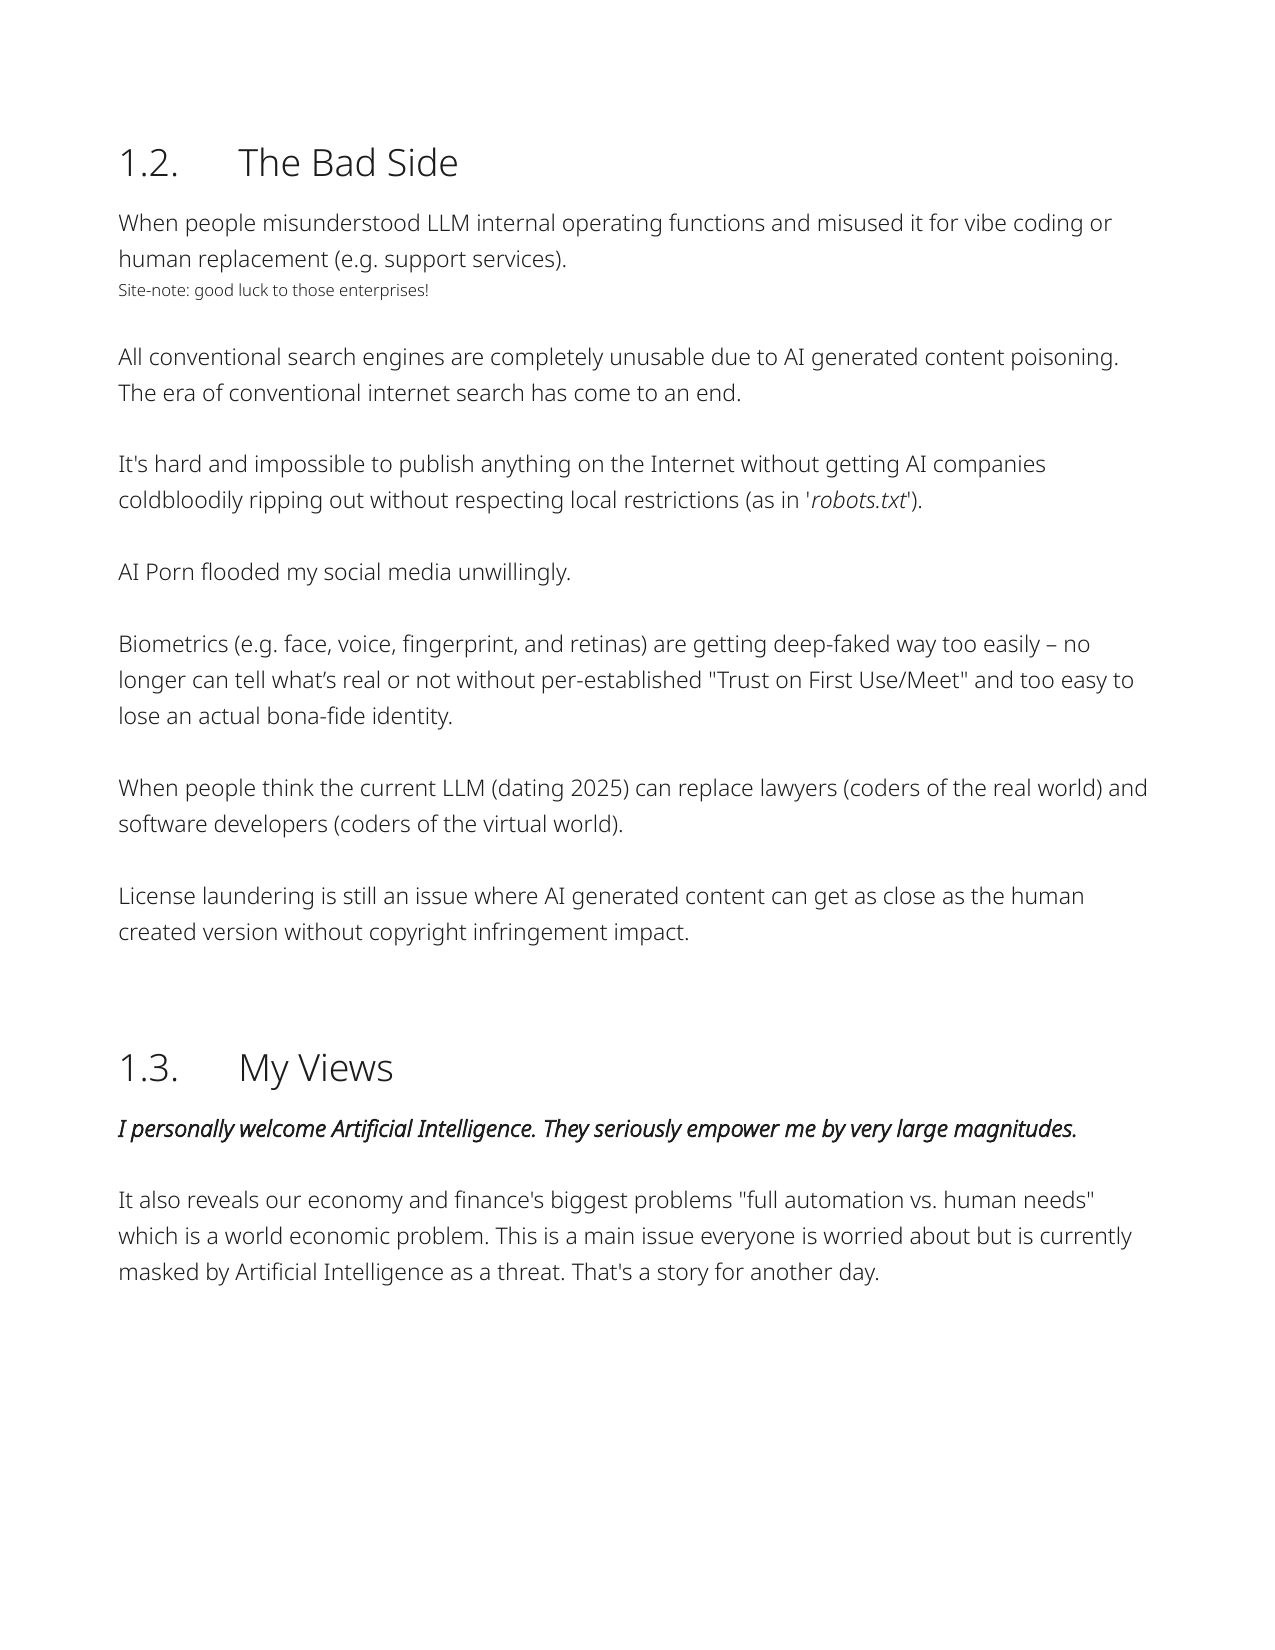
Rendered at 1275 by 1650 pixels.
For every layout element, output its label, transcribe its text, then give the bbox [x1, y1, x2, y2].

text Site-note: good luck to those enterprises! [118, 279, 1157, 301]
text It's hard and impossible to publish anything on the Internet without getting AI companies coldbloodily ripping out without respecting local restrictions (as in 'robots.txt'). [118, 448, 1157, 516]
text When people misunderstood LLM internal operating functions and misused it for vibe coding or human replacement (e.g. support services). [118, 207, 1157, 274]
text All conventional search engines are completely unusable due to AI generated content poisoning. The era of conventional internet search has come to an end. [118, 341, 1157, 408]
text When people think the current LLM (dating 2025) can replace lawyers (coders of the real world) and software developers (coders of the virtual world). [118, 772, 1157, 839]
text License laundering is still an issue where AI generated content can get as close as the human created version without copyright infringement impact. [118, 880, 1157, 947]
subtitle My Views [118, 1041, 1157, 1092]
text I personally welcome Artificial Intelligence. They seriously empower me by very large magnitudes. [118, 1112, 1157, 1143]
text Biometrics (e.g. face, voice, fingerprint, and retinas) are getting deep-faked way too easily – no longer can tell what’s real or not without per-established "Trust on First Use/Meet" and too easy to lose an actual bona-fide identity. [118, 628, 1157, 731]
text AI Porn flooded my social media unwillingly. [118, 556, 1157, 587]
text It also reveals our economy and finance's biggest problems "full automation vs. human needs" which is a world economic problem. This is a main issue everyone is worried about but is currently masked by Artificial Intelligence as a threat. That's a story for another day. [118, 1184, 1157, 1287]
subtitle The Bad Side [118, 136, 1157, 187]
